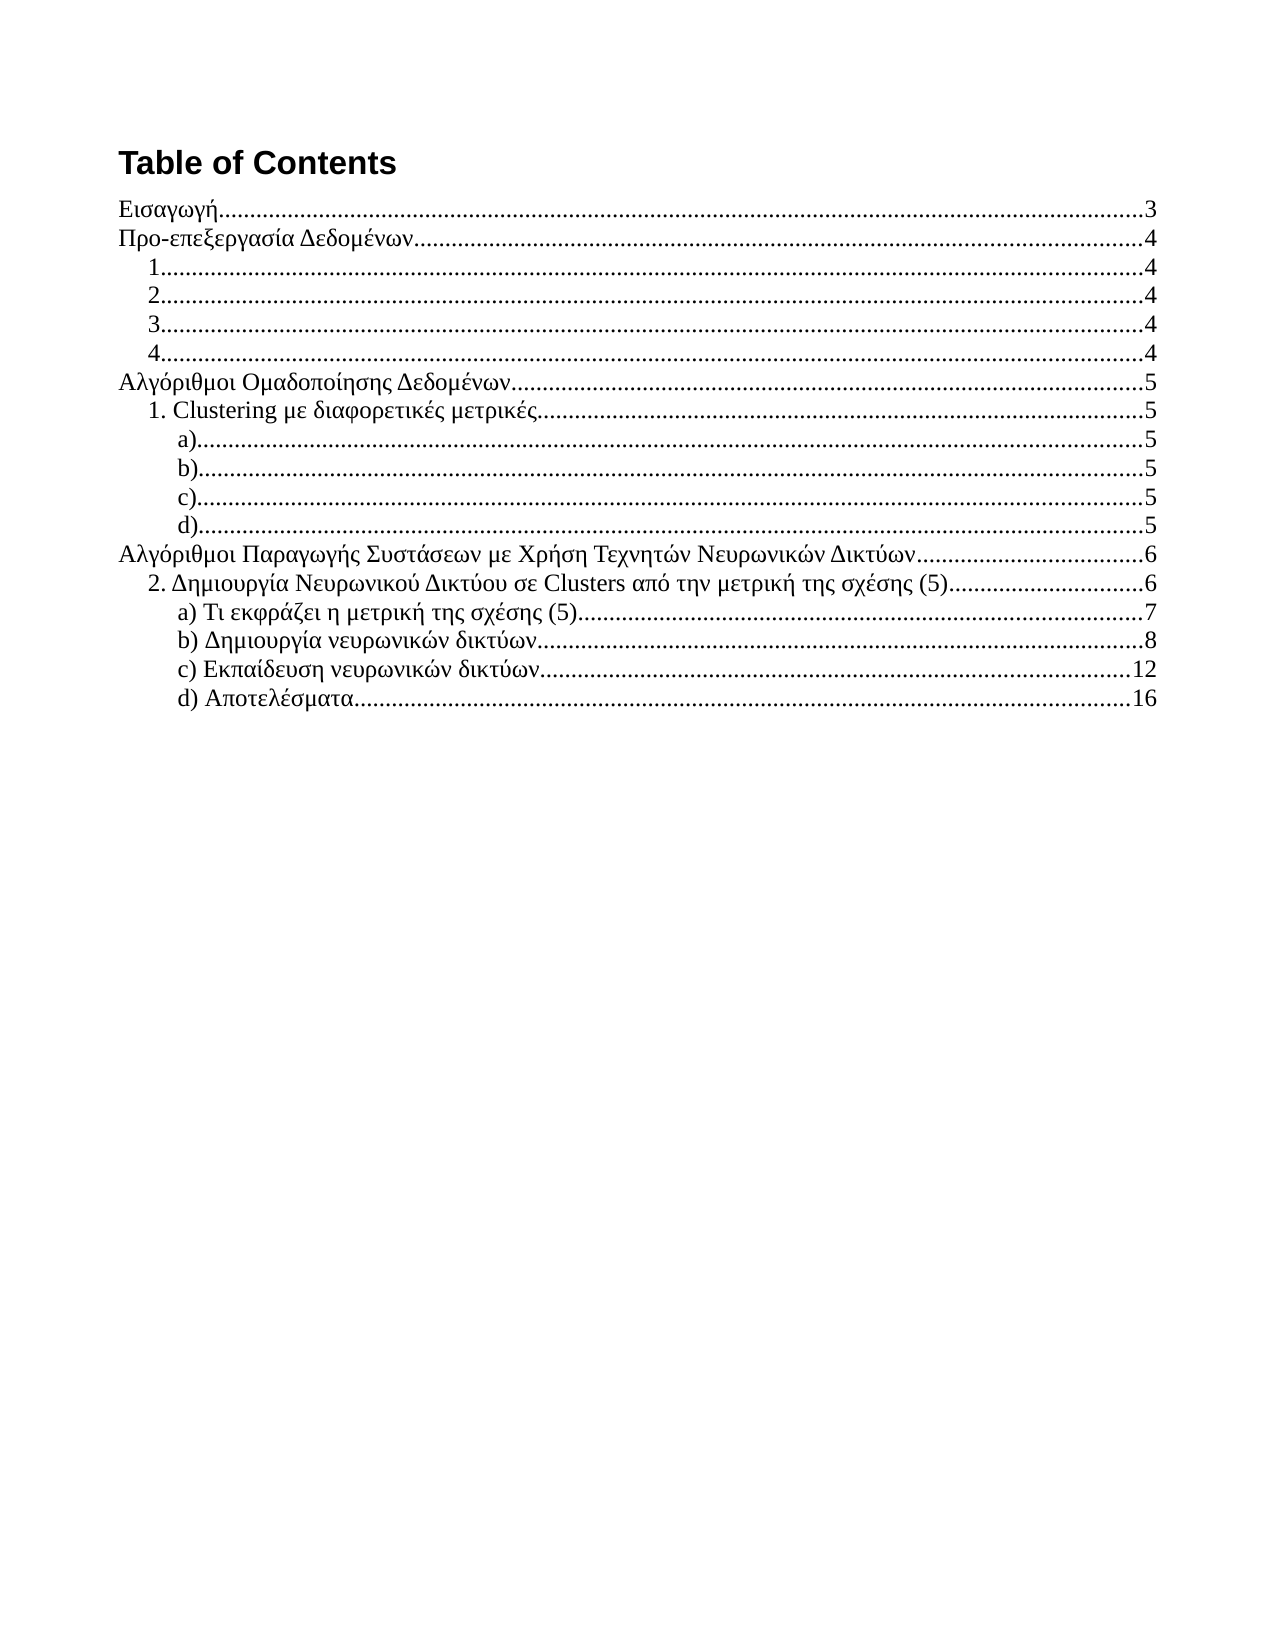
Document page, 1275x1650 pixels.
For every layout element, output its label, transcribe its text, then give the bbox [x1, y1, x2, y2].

text Αλγόριθμοι Ομαδοποίησης Δεδομένων 5 [118, 367, 1157, 395]
text c) 5 [177, 482, 1157, 510]
text b) Δημιουργία νευρωνικών δικτύων 8 [177, 625, 1157, 654]
text c) Εκπαίδευση νευρωνικών δικτύων 12 [177, 654, 1157, 683]
text 1. Clustering με διαφορετικές μετρικές 5 [148, 395, 1157, 424]
text b) 5 [177, 453, 1157, 482]
text d) 5 [177, 510, 1157, 539]
text 1. 4 [148, 252, 1157, 280]
text 3. 4 [148, 309, 1157, 338]
text 2. Δημιουργία Νευρωνικού Δικτύου σε Clusters από την μετρική της σχέσης (5) 6 [148, 568, 1157, 597]
text Αλγόριθμοι Παραγωγής Συστάσεων με Χρήση Τεχνητών Νευρωνικών Δικτύων 6 [118, 539, 1157, 568]
text Εισαγωγή 3 [118, 194, 1157, 223]
text a) Τι εκφράζει η μετρική της σχέσης (5) 7 [177, 597, 1157, 625]
subtitle Table of Contents [118, 143, 1157, 182]
text Προ-επεξεργασία Δεδομένων 4 [118, 223, 1157, 252]
text d) Αποτελέσματα 16 [177, 683, 1157, 712]
text 4. 4 [148, 338, 1157, 367]
text 2. 4 [148, 280, 1157, 309]
text a) 5 [177, 424, 1157, 453]
